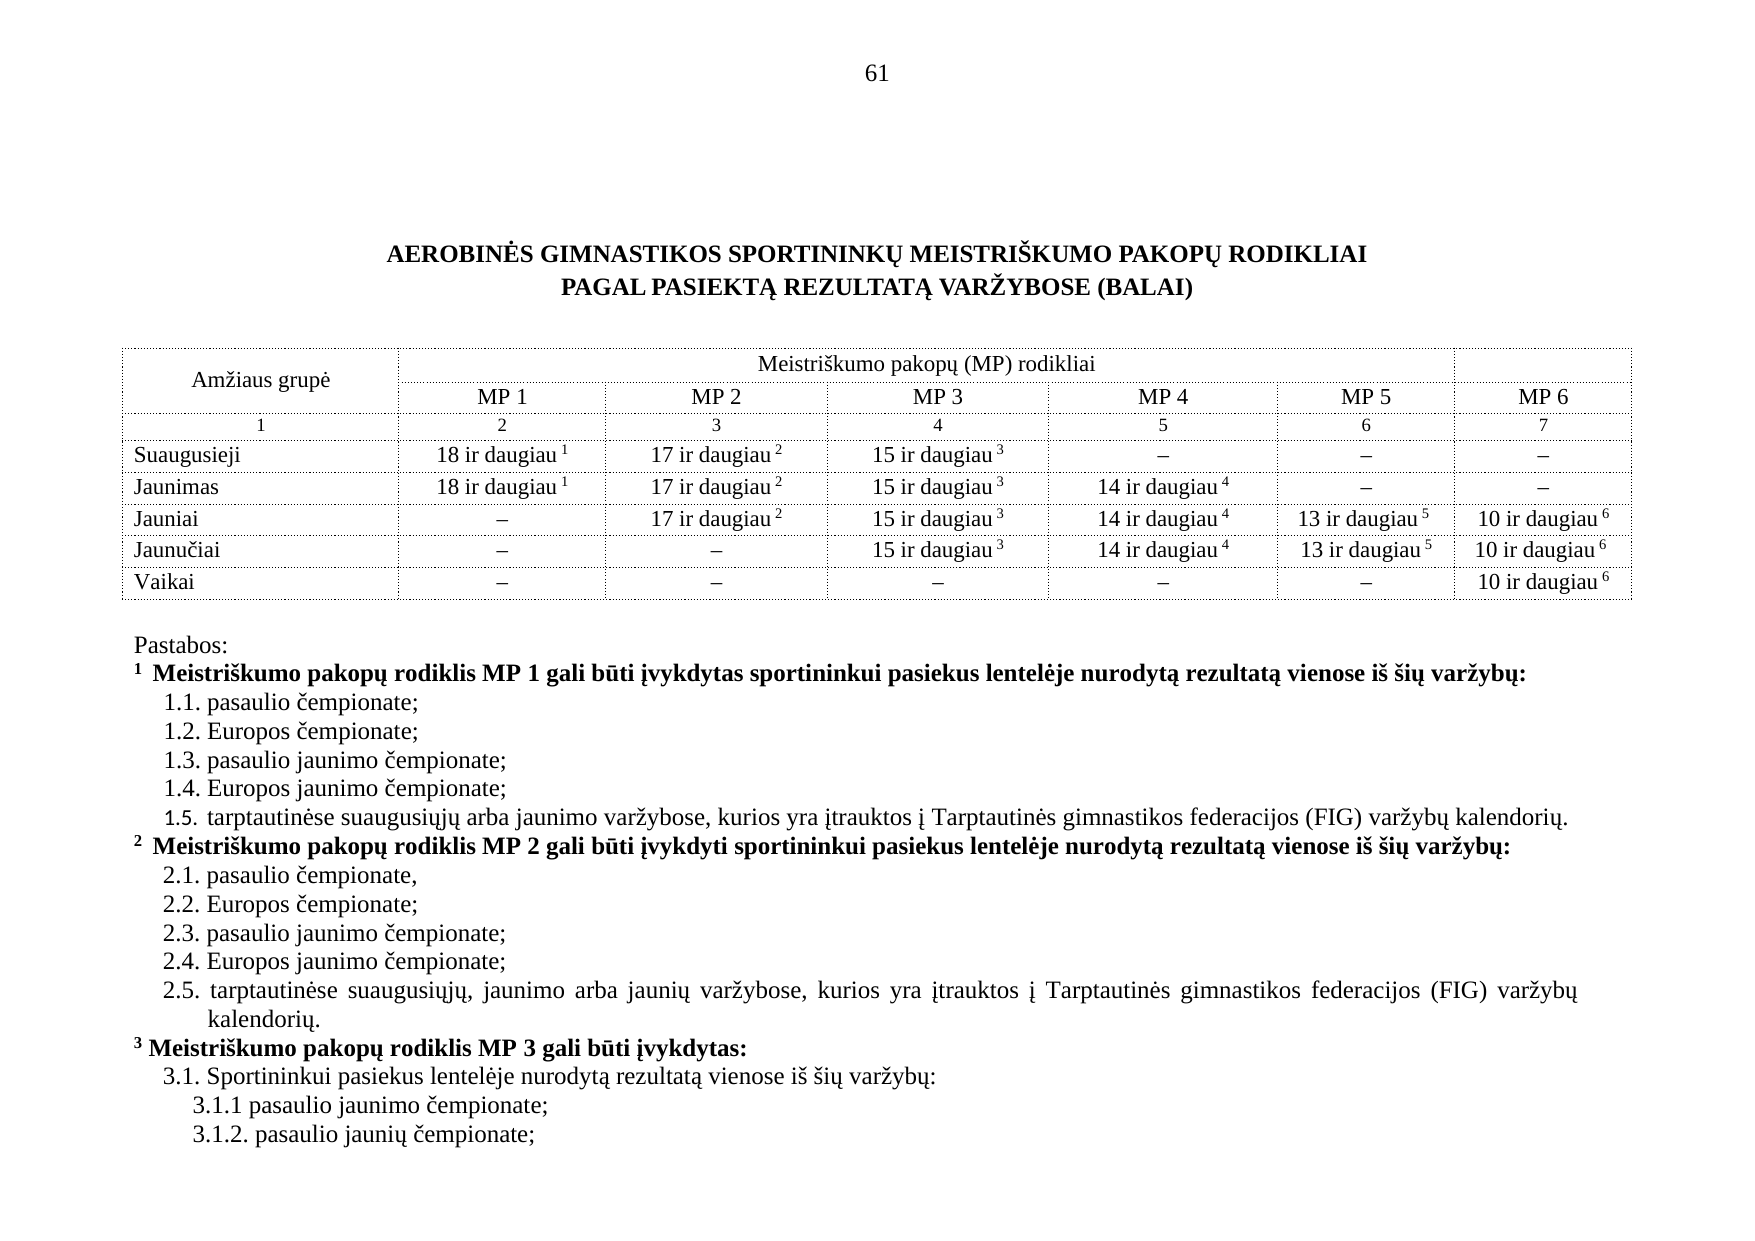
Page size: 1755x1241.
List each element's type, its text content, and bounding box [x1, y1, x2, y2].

table_cell [827, 599, 1048, 630]
table_cell 15 ir daugiau 3 [827, 504, 1048, 535]
table_cell 5 [1049, 413, 1277, 440]
table_cell Jaunučiai [123, 535, 399, 567]
table_cell – [1455, 440, 1632, 472]
table_cell 14 ir daugiau 4 [1049, 504, 1277, 535]
table_cell MP 6 [1455, 382, 1632, 413]
table_cell 13 ir daugiau 5 [1278, 504, 1454, 535]
table_cell 3 [606, 413, 827, 440]
table_header [1455, 348, 1632, 382]
table_cell Vaikai [123, 567, 399, 598]
table_cell 4 [827, 413, 1048, 440]
table_cell – [606, 567, 827, 598]
table_cell [1455, 599, 1632, 630]
table_cell 6 [1278, 413, 1454, 440]
table_cell 15 ir daugiau 3 [827, 535, 1048, 567]
table_cell 18 ir daugiau 1 [399, 472, 606, 503]
table_cell – [1455, 472, 1632, 503]
table_cell – [1278, 440, 1454, 472]
table_cell [606, 599, 827, 630]
table_cell – [1049, 567, 1277, 598]
table_cell – [1278, 567, 1454, 598]
table_cell 10 ir daugiau 6 [1455, 535, 1632, 567]
table_cell 1 [123, 413, 399, 440]
table_cell MP 2 [606, 382, 827, 413]
table_cell 14 ir daugiau 4 [1049, 535, 1277, 567]
table_cell 14 ir daugiau 4 [1049, 472, 1277, 503]
table_cell [1049, 599, 1277, 630]
table_cell MP 5 [1278, 382, 1454, 413]
table_cell 7 [1455, 413, 1632, 440]
table_cell MP 3 [827, 382, 1048, 413]
table_cell Jaunimas [123, 472, 399, 503]
table_cell 18 ir daugiau 1 [399, 440, 606, 472]
table_cell – [399, 535, 606, 567]
table_cell Pastabos: [123, 630, 1632, 658]
table_cell [399, 599, 606, 630]
table_cell 2 [399, 413, 606, 440]
table_cell – [1049, 440, 1277, 472]
table_cell MP 4 [1049, 382, 1277, 413]
table_cell 17 ir daugiau 2 [606, 504, 827, 535]
table_cell – [606, 535, 827, 567]
table_cell Suaugusieji [123, 440, 399, 472]
table_cell 10 ir daugiau 6 [1455, 567, 1632, 598]
table_cell [123, 599, 399, 630]
table_header Amžiaus grupė [123, 348, 399, 413]
table_cell – [1278, 472, 1454, 503]
table_cell 1 Meistriškumo pakopų rodiklis MP 1 gali būti įvykdytas sportininkui pasiekus lentelėje nurodytą rezultatą vienose iš šių varžybų: 1.1. pasaulio čempionate; 1.2. Europos čempionate; 1.3. pasaulio jaunimo čempionate; 1.4. Europos jaunimo čempionate; 1.5. tarptautinėse suaugusiųjų arba jaunimo varžybose, kurios yra įtrauktos į Tarptautinės gimnastikos federacijos (FIG) varžybų kalendorių. 2 Meistriškumo pakopų rodiklis MP 2 gali būti įvykdyti sportininkui pasiekus lentelėje nurodytą rezultatą vienose iš šių varžybų: 2.1. pasaulio čempionate, 2.2. Europos čempionate; 2.3. pasaulio jaunimo čempionate; 2.4. Europos jaunimo čempionate; 2.5. tarptautinėse suaugusiųjų, jaunimo arba jaunių varžybose, kurios yra įtrauktos į Tarptautinės gimnastikos federacijos (FIG) varžybų kalendorių. 3 Meistriškumo pakopų rodiklis MP 3 gali būti įvykdytas: 3.1. Sportininkui pasiekus lentelėje nurodytą rezultatą vienose iš šių varžybų: 3.1.1 pasaulio jaunimo čempionate; 3.1.2. pasaulio jaunių čempionate; [123, 659, 1632, 1148]
table_cell – [827, 567, 1048, 598]
text aerobinėS gimnastikOS sportininkų MEISTRIŠKUMO pakopų RODIKLIAI [118, 239, 1636, 268]
table_cell 15 ir daugiau 3 [827, 440, 1048, 472]
table_cell 17 ir daugiau 2 [606, 440, 827, 472]
table_cell – [399, 504, 606, 535]
table_cell Jauniai [123, 504, 399, 535]
text PAGAL pasiektą REZULTATĄ varžybose (balai) [118, 272, 1636, 301]
table_cell 15 ir daugiau 3 [827, 472, 1048, 503]
table_cell MP 1 [399, 382, 606, 413]
table_cell 13 ir daugiau 5 [1278, 535, 1454, 567]
table_cell 17 ir daugiau 2 [606, 472, 827, 503]
table_header Meistriškumo pakopų (MP) rodikliai [399, 348, 1454, 382]
table_cell [1278, 599, 1454, 630]
table_cell – [399, 567, 606, 598]
table_cell 10 ir daugiau 6 [1455, 504, 1632, 535]
